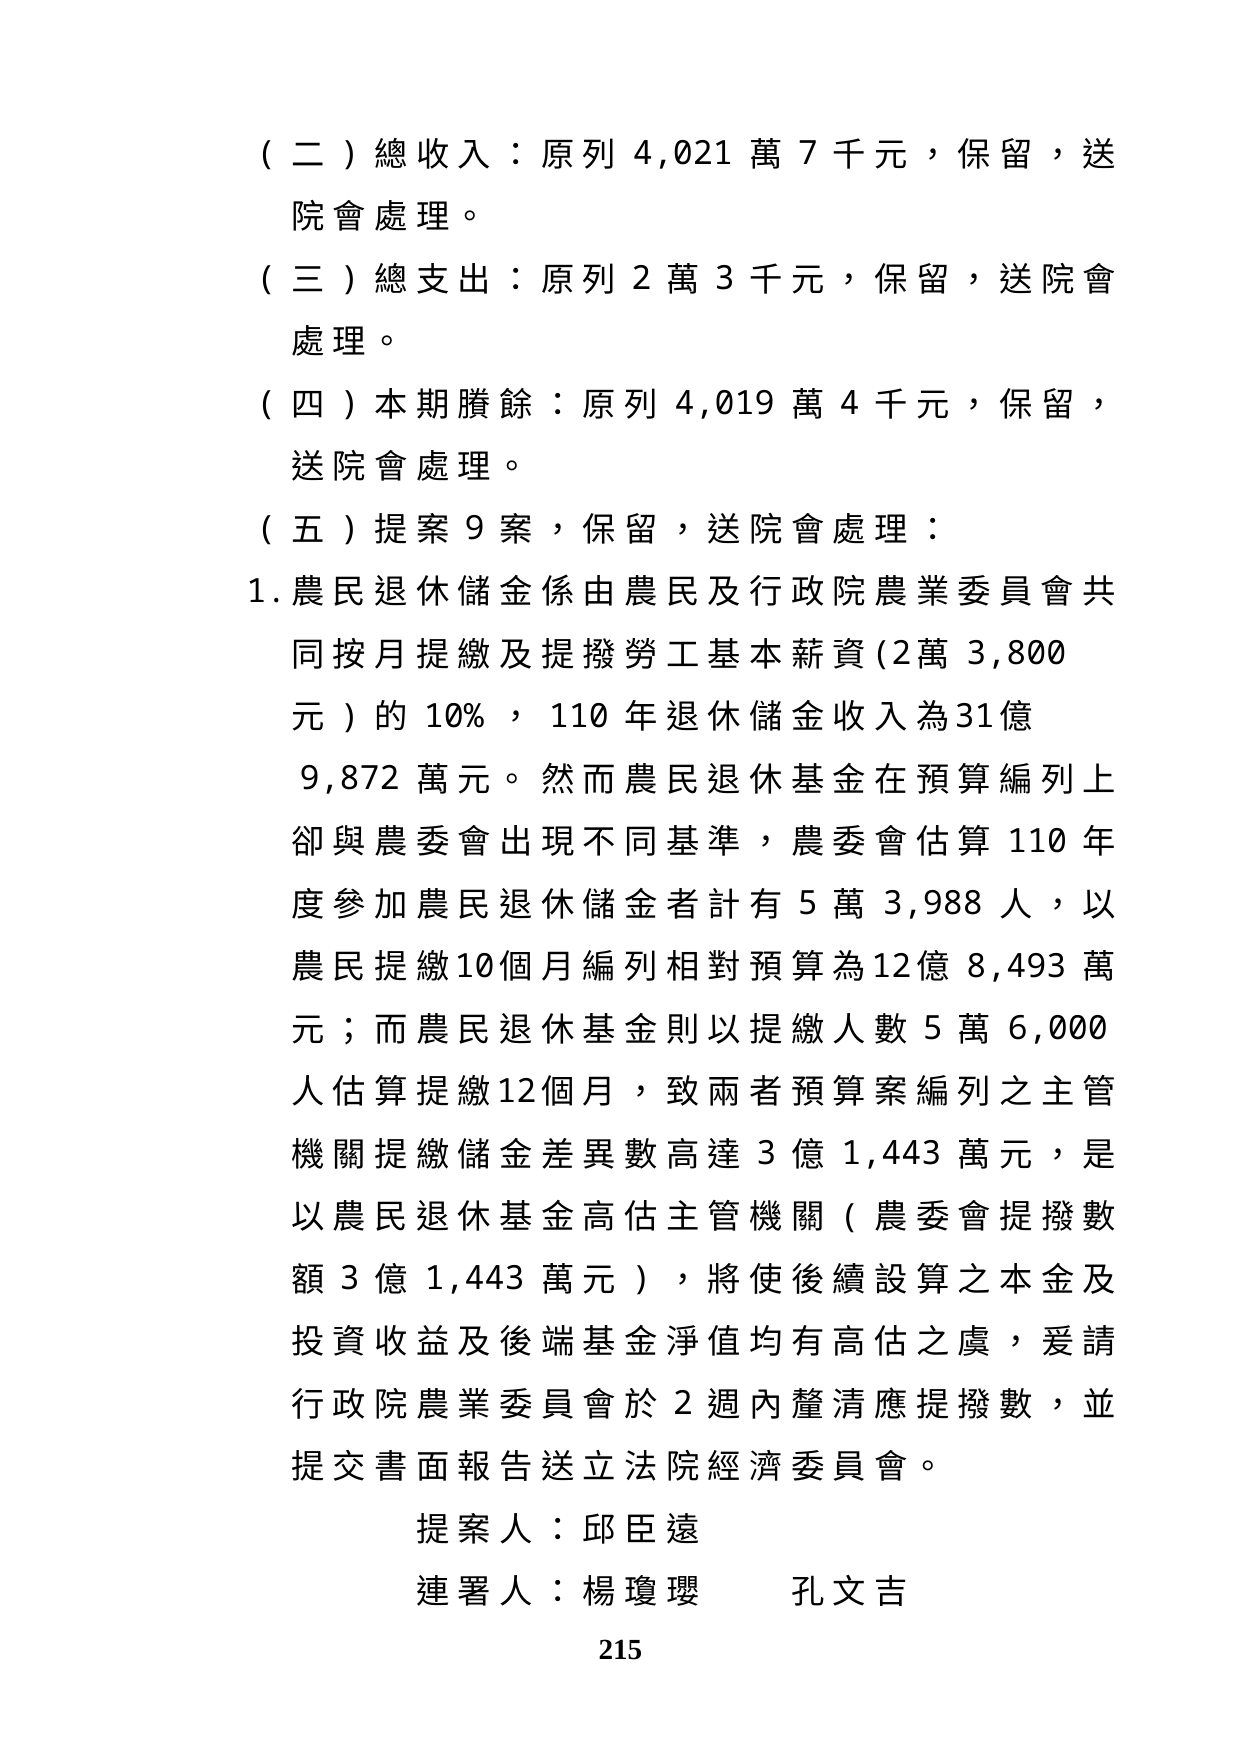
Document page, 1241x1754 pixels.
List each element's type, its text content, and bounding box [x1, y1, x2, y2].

text (五)提案9案，保留，送院會處理： [217, 485, 1120, 548]
text (三)總支出：原列2萬3千元，保留，送院會處理。 [217, 235, 1120, 360]
text (二)總收入：原列4,021萬7千元，保留，送院會處理。 [217, 110, 1120, 235]
text 1.農民退休儲金係由農民及行政院農業委員會共同按月提繳及提撥勞工基本薪資(2萬3,800元)的10%，110年退休儲金收入為31億9,872萬元。然而農民退休基金在預算編列上卻與農委會出現不同基準，農委會估算110年度參加農民退休儲金者計有5萬3,988人，以農民提繳10個月編列相對預算為12億8,493萬元；而農民退休基金則以提繳人數5萬6,000人估算提繳12個月，致兩者預算案編列之主管機關提繳儲金差異數高達3億1,443萬元，是以農民退休基金高估主管機關(農委會提撥數額3億1,443萬元)，將使後續設算之本金及投資收益及後端基金淨值均有高估之虞，爰請行政院農業委員會於2週內釐清應提撥數，並提交書面報告送立法院經濟委員會。 [241, 548, 1120, 1485]
text (四)本期賸餘：原列4,019萬4千元，保留，送院會處理。 [217, 360, 1120, 485]
text 提案人：邱臣遠 [397, 1485, 1016, 1548]
text 連署人：楊瓊瓔 孔文吉 [397, 1548, 1016, 1610]
